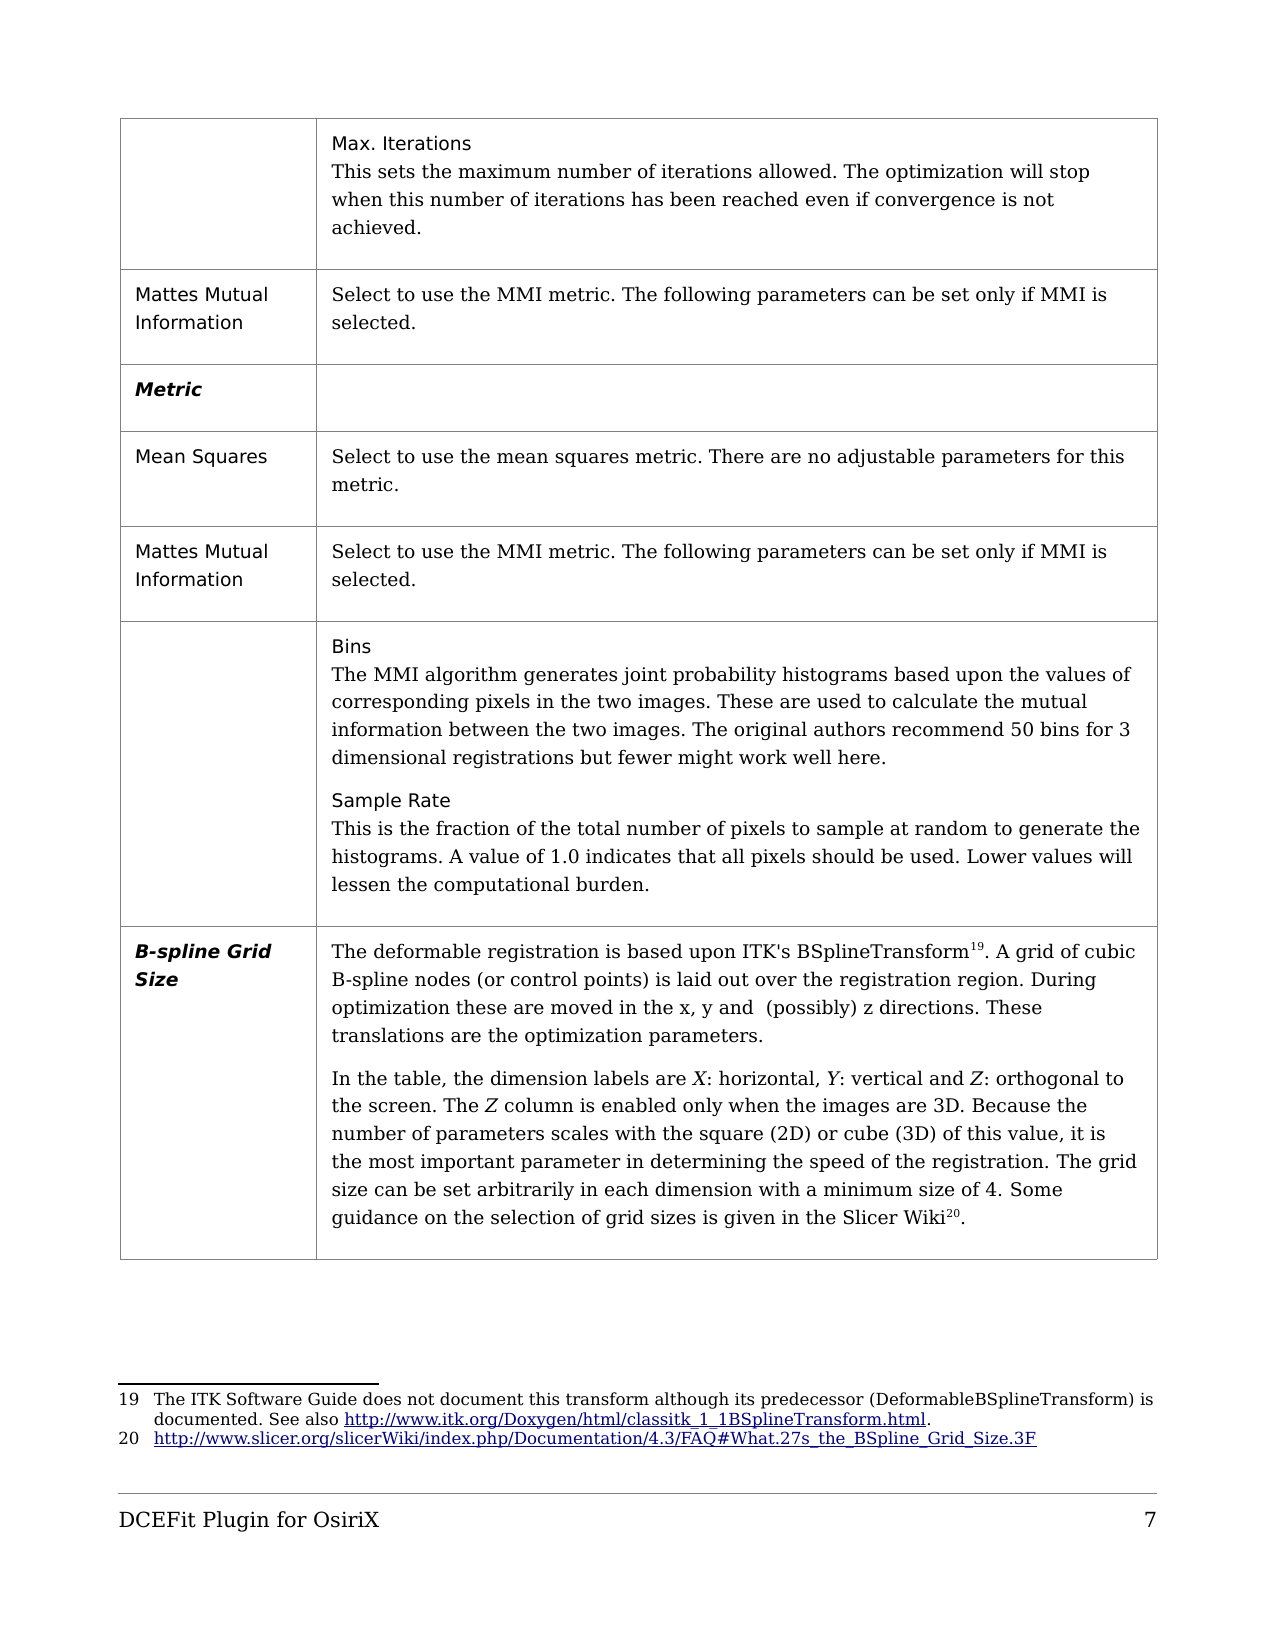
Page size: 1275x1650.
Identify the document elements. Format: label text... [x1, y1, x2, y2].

table_cell Mattes Mutual Information [121, 270, 316, 364]
table_cell Mean Squares [121, 432, 316, 526]
table_cell Select to use the MMI metric. The following parameters can be set only if MMI is selected. [317, 270, 1157, 364]
table_cell [121, 119, 316, 269]
table_cell Select to use the MMI metric. The following parameters can be set only if MMI is selected. [317, 527, 1157, 621]
table_cell Metric [121, 365, 316, 431]
table_cell Bins The MMI algorithm generates joint probability histograms based upon the values of corresponding pixels in the two images. These are used to calculate the mutual information between the two images. The original authors recommend 50 bins for 3 dimensional registrations but fewer might work well here. Sample Rate This is the fraction of the total number of pixels to sample at random to generate the histograms. A value of 1.0 indicates that all pixels should be used. Lower values will lessen the computational burden. [317, 622, 1157, 926]
table_cell B-spline Grid Size [121, 927, 316, 1259]
table_cell The deformable registration is based upon ITK's BSplineTransform. A grid of cubic B-spline nodes (or control points) is laid out over the registration region. During optimization these are moved in the x, y and (possibly) z directions. These translations are the optimization parameters. In the table, the dimension labels are X: horizontal, Y: vertical and Z: orthogonal to the screen. The Z column is enabled only when the images are 3D. Because the number of parameters scales with the square (2D) or cube (3D) of this value, it is the most important parameter in determining the speed of the registration. The grid size can be set arbitrarily in each dimension with a minimum size of 4. Some guidance on the selection of grid sizes is given in the Slicer Wiki. [317, 927, 1157, 1259]
table_cell Max. Iterations This sets the maximum number of iterations allowed. The optimization will stop when this number of iterations has been reached even if convergence is not achieved. [317, 119, 1157, 269]
table_cell Select to use the mean squares metric. There are no adjustable parameters for this metric. [317, 432, 1157, 526]
table_cell [121, 622, 316, 926]
table_cell [317, 365, 1157, 431]
table_cell Mattes Mutual Information [121, 527, 316, 621]
